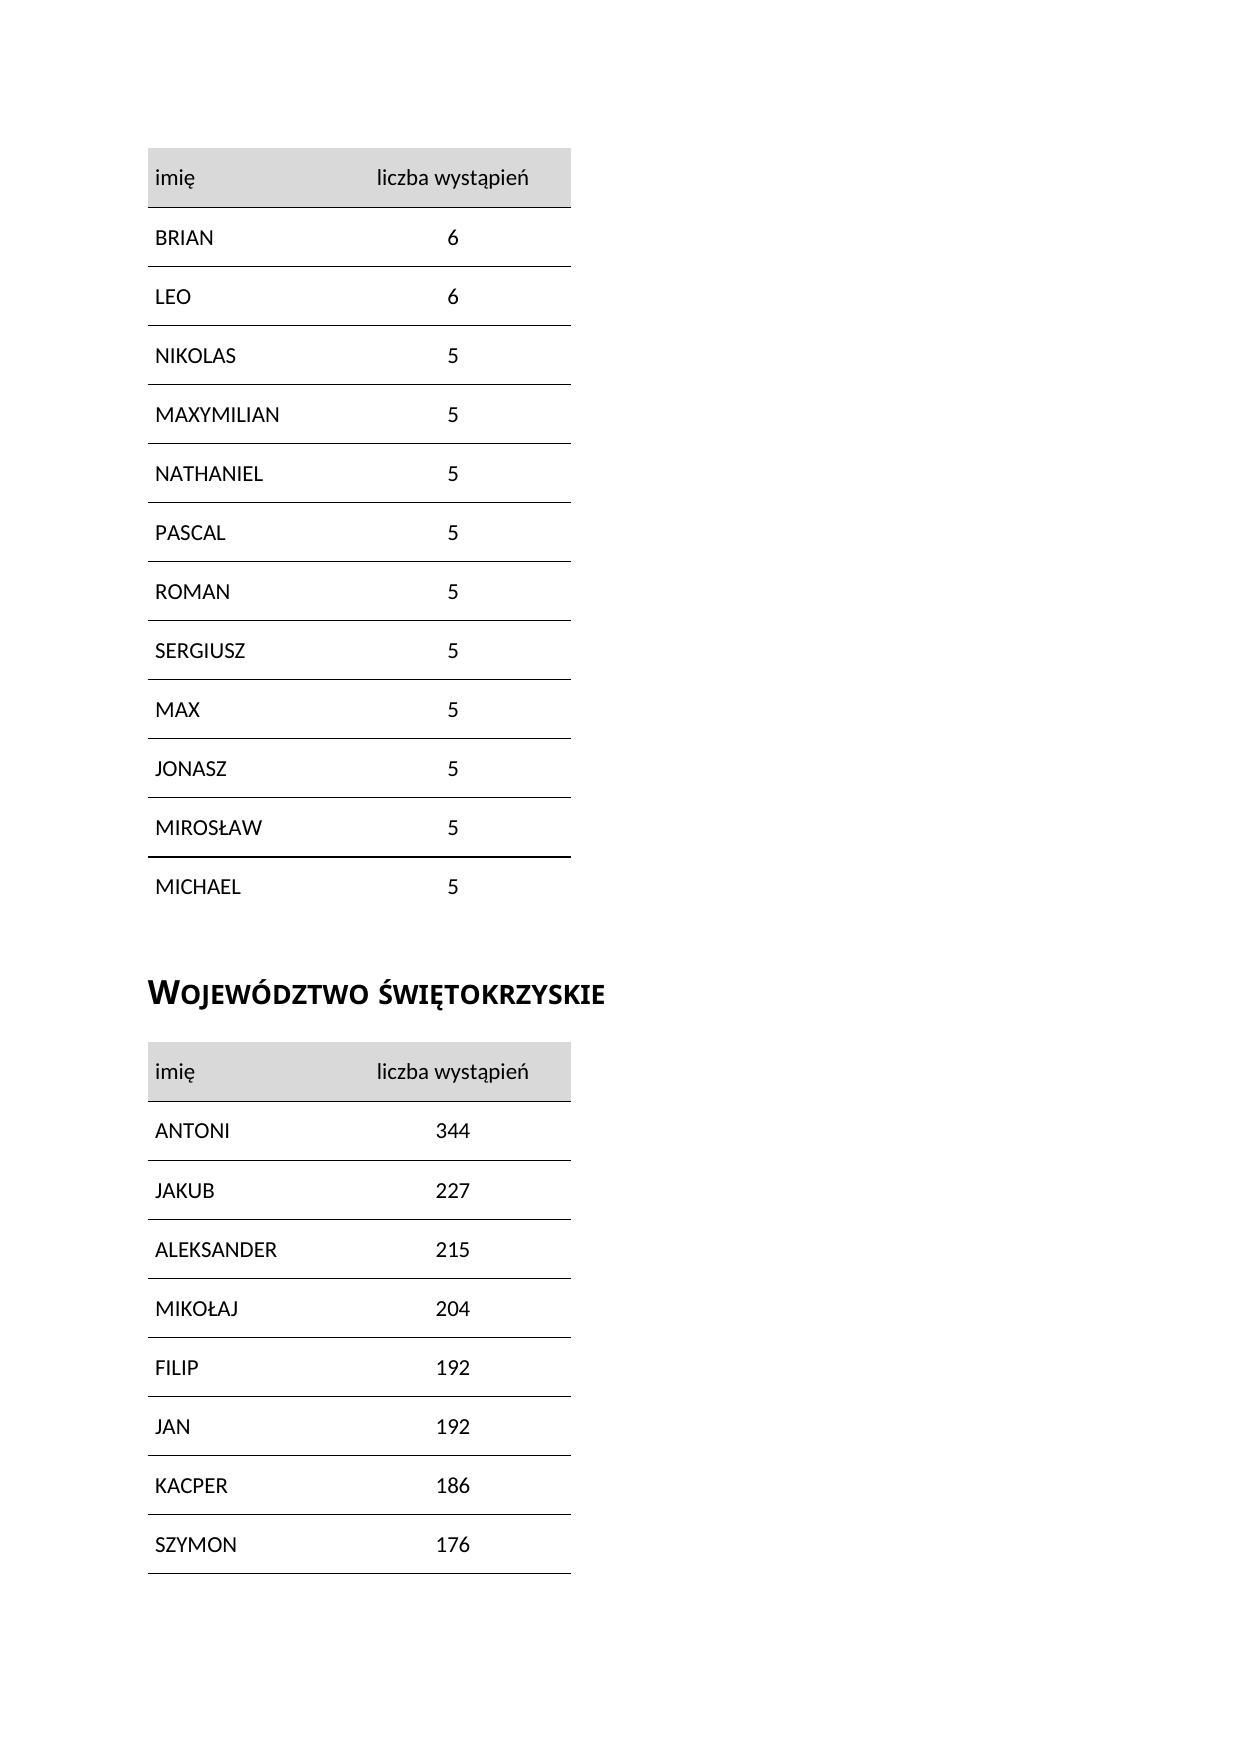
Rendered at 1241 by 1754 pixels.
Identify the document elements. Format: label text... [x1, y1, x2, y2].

table_cell KACPER [148, 1456, 335, 1514]
table_header liczba wystąpień [335, 1042, 571, 1101]
table_cell 5 [335, 858, 571, 915]
table_cell FILIP [148, 1338, 335, 1396]
table_cell 215 [335, 1220, 571, 1278]
table_cell 186 [335, 1456, 571, 1514]
table_cell 204 [335, 1279, 571, 1337]
table_cell BRIAN [148, 208, 335, 266]
table_cell 344 [335, 1102, 571, 1160]
table_cell 5 [335, 562, 571, 620]
table_cell 5 [335, 326, 571, 384]
table_cell 5 [335, 621, 571, 679]
table_cell JONASZ [148, 739, 335, 797]
table_cell 176 [335, 1515, 571, 1573]
table_cell 5 [335, 680, 571, 738]
subtitle Województwo świętokrzyskie [148, 968, 1093, 1014]
table_cell 5 [335, 444, 571, 502]
table_cell JAN [148, 1397, 335, 1455]
table_cell 192 [335, 1397, 571, 1455]
table_cell 5 [335, 503, 571, 561]
table_cell 6 [335, 208, 571, 266]
table_cell MIKOŁAJ [148, 1279, 335, 1337]
table_cell 5 [335, 798, 571, 856]
table_cell JAKUB [148, 1161, 335, 1219]
table_cell 5 [335, 385, 571, 443]
table_cell MAXYMILIAN [148, 385, 335, 443]
table_cell ROMAN [148, 562, 335, 620]
table_cell LEO [148, 267, 335, 325]
table_cell SERGIUSZ [148, 621, 335, 679]
table_header imię [148, 148, 335, 207]
table_cell NIKOLAS [148, 326, 335, 384]
table_cell MICHAEL [148, 858, 335, 915]
table_cell PASCAL [148, 503, 335, 561]
table_cell 5 [335, 739, 571, 797]
table_cell 6 [335, 267, 571, 325]
table_cell 192 [335, 1338, 571, 1396]
table_header liczba wystąpień [335, 148, 571, 207]
table_cell ALEKSANDER [148, 1220, 335, 1278]
table_cell 227 [335, 1161, 571, 1219]
table_cell NATHANIEL [148, 444, 335, 502]
table_cell MIROSŁAW [148, 798, 335, 856]
table_cell SZYMON [148, 1515, 335, 1573]
table_header imię [148, 1042, 335, 1101]
table_cell ANTONI [148, 1102, 335, 1160]
table_cell MAX [148, 680, 335, 738]
